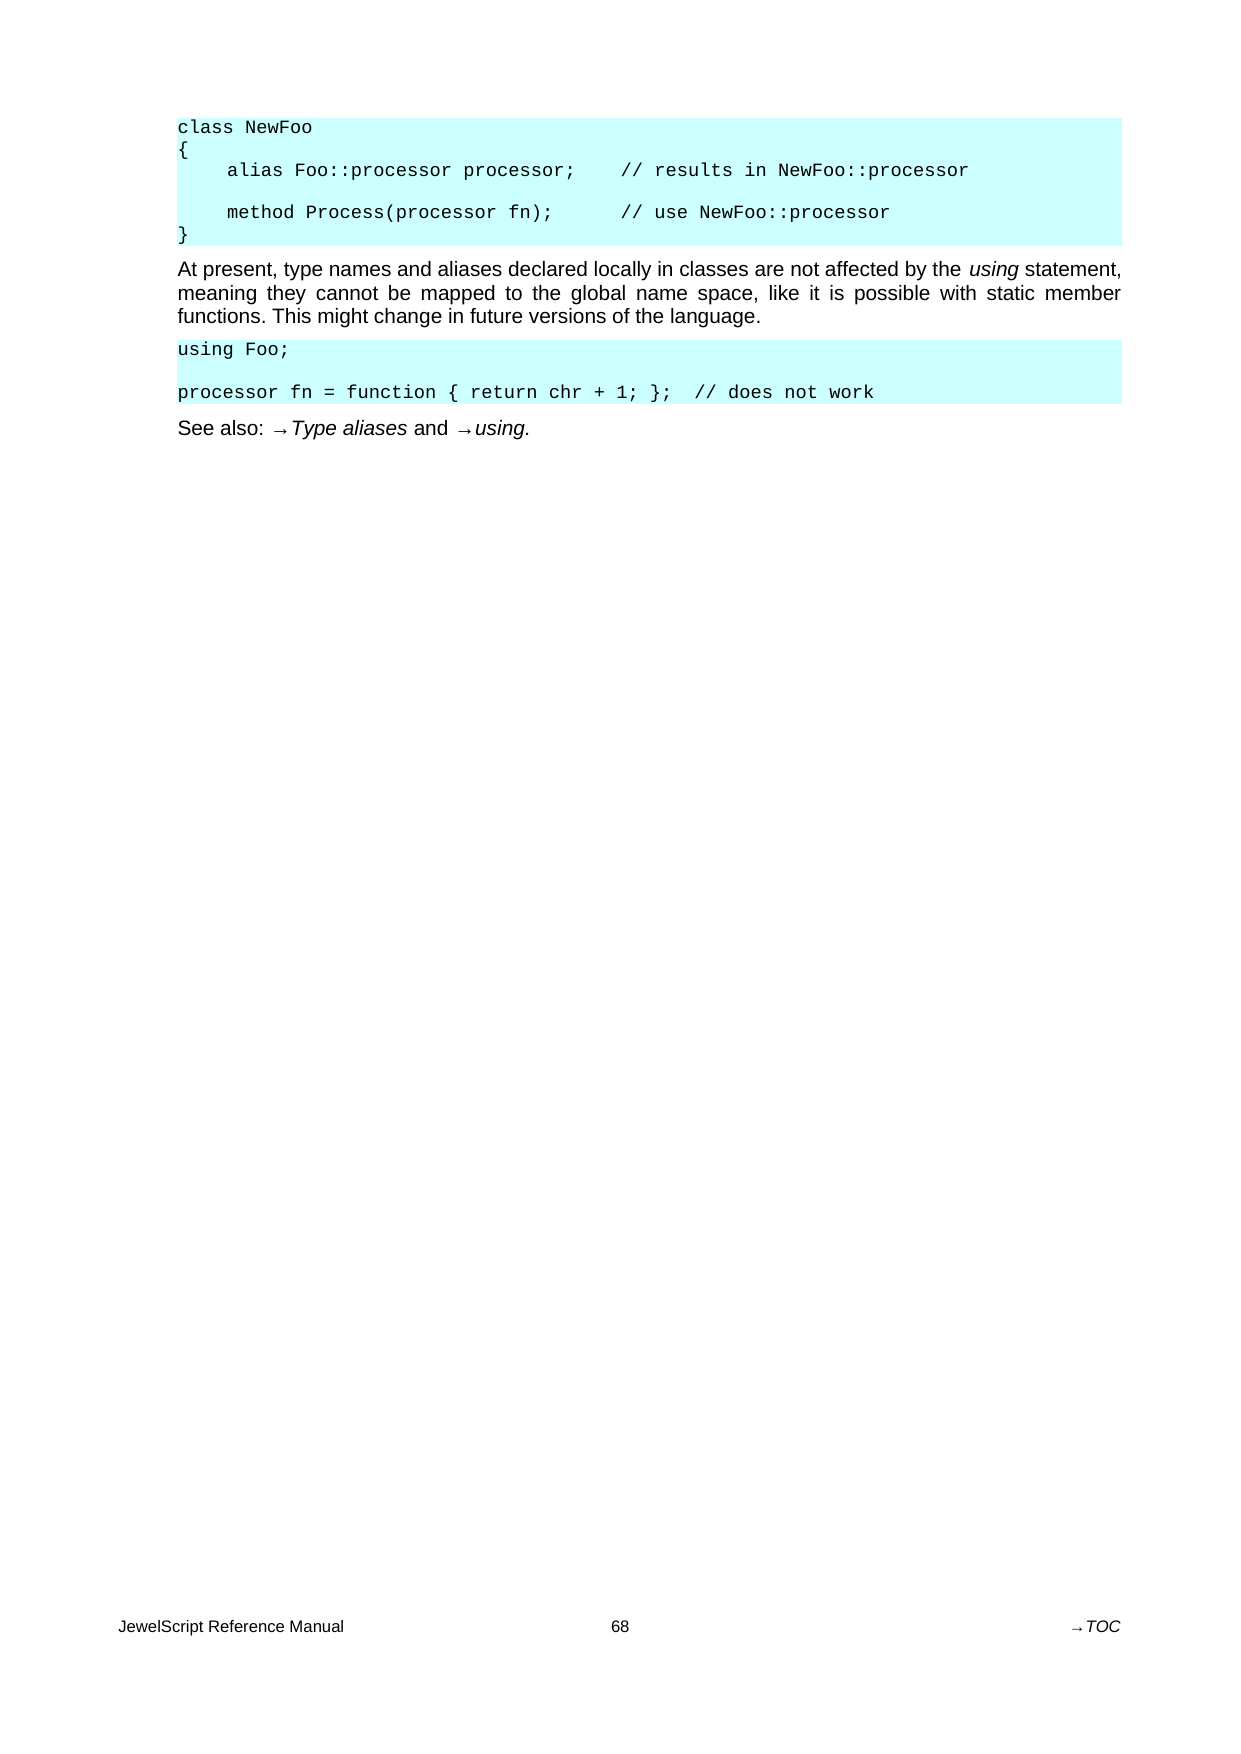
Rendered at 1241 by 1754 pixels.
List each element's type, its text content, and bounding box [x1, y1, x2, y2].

text See also: →Type aliases and →using. [177, 416, 1122, 439]
text using Foo; processor fn = function { return chr + 1; }; // does not work [177, 340, 1122, 404]
text At present, type names and aliases declared locally in classes are not affected by the using statement, meaning they cannot be mapped to the global name space, like it is possible with static member functions. This might change in future versions of the language. [177, 258, 1122, 328]
text class NewFoo { alias Foo::processor processor; // results in NewFoo::processor method Process(processor fn); // use NewFoo::processor } [177, 118, 1122, 246]
